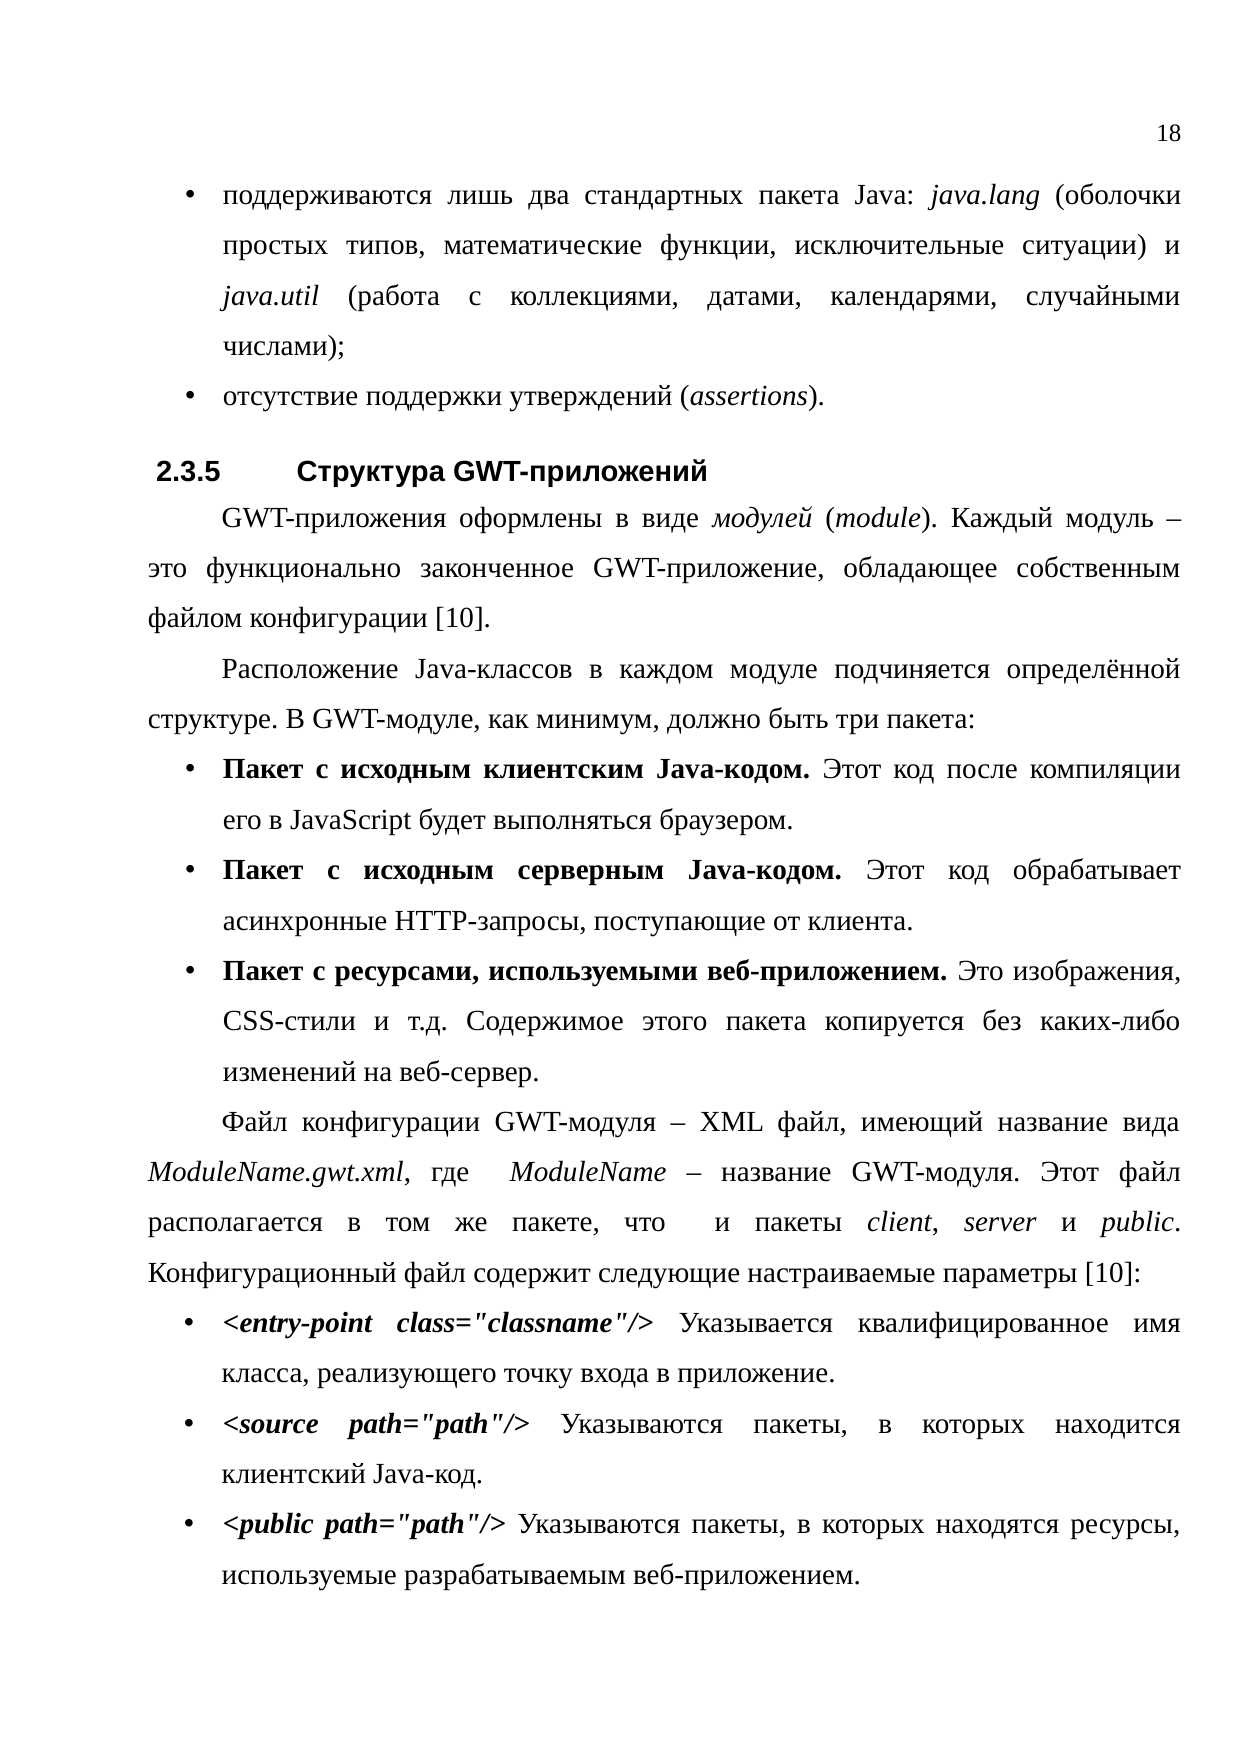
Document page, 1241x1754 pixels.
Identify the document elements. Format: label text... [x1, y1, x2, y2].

list <public path="path"/> Указываются пакеты, в которых находятся ресурсы, используемые разрабатываемым веб-приложением. [184, 1507, 1181, 1591]
list отсутствие поддержки утверждений (assertions). [185, 378, 1181, 412]
text Файл конфигурации GWT-модуля – XML файл, имеющий название вида ModuleName.gwt.xml, где ModuleName – название GWT-модуля. Этот файл располагается в том же пакете, что и пакеты client, server и public. Конфигурационный файл содержит следующие настраиваемые параметры [10]: [148, 1104, 1181, 1288]
text GWT-приложения оформлены в виде модулей (module). Каждый модуль – это функционально законченное GWT-приложение, обладающее собственным файлом конфигурации [10]. [148, 500, 1181, 634]
list <source path="path"/> Указываются пакеты, в которых находится клиентский Java-код. [184, 1406, 1181, 1490]
list Пакет с исходным клиентским Java-кодом. Этот код после компиляции его в JavaScript будет выполняться браузером. [185, 751, 1181, 835]
list <entry-point class="classname"/> Указывается квалифицированное имя класса, реализующего точку входа в приложение. [184, 1305, 1181, 1389]
subtitle Структура GWT-приложений [148, 454, 1181, 487]
list поддерживаются лишь два стандартных пакета Java: java.lang (оболочки простых типов, математические функции, исключительные ситуации) и java.util (работа с коллекциями, датами, календарями, случайными числами); [185, 177, 1181, 362]
list Пакет с исходным серверным Java-кодом. Этот код обрабатывает асинхронные HTTP-запросы, поступающие от клиента. [185, 852, 1181, 936]
list Пакет с ресурсами, используемыми веб-приложением. Это изображения, CSS-стили и т.д. Содержимое этого пакета копируется без каких-либо изменений на веб-сервер. [185, 953, 1181, 1087]
text Расположение Java-классов в каждом модуле подчиняется определённой структуре. В GWT-модуле, как минимум, должно быть три пакета: [148, 651, 1181, 735]
